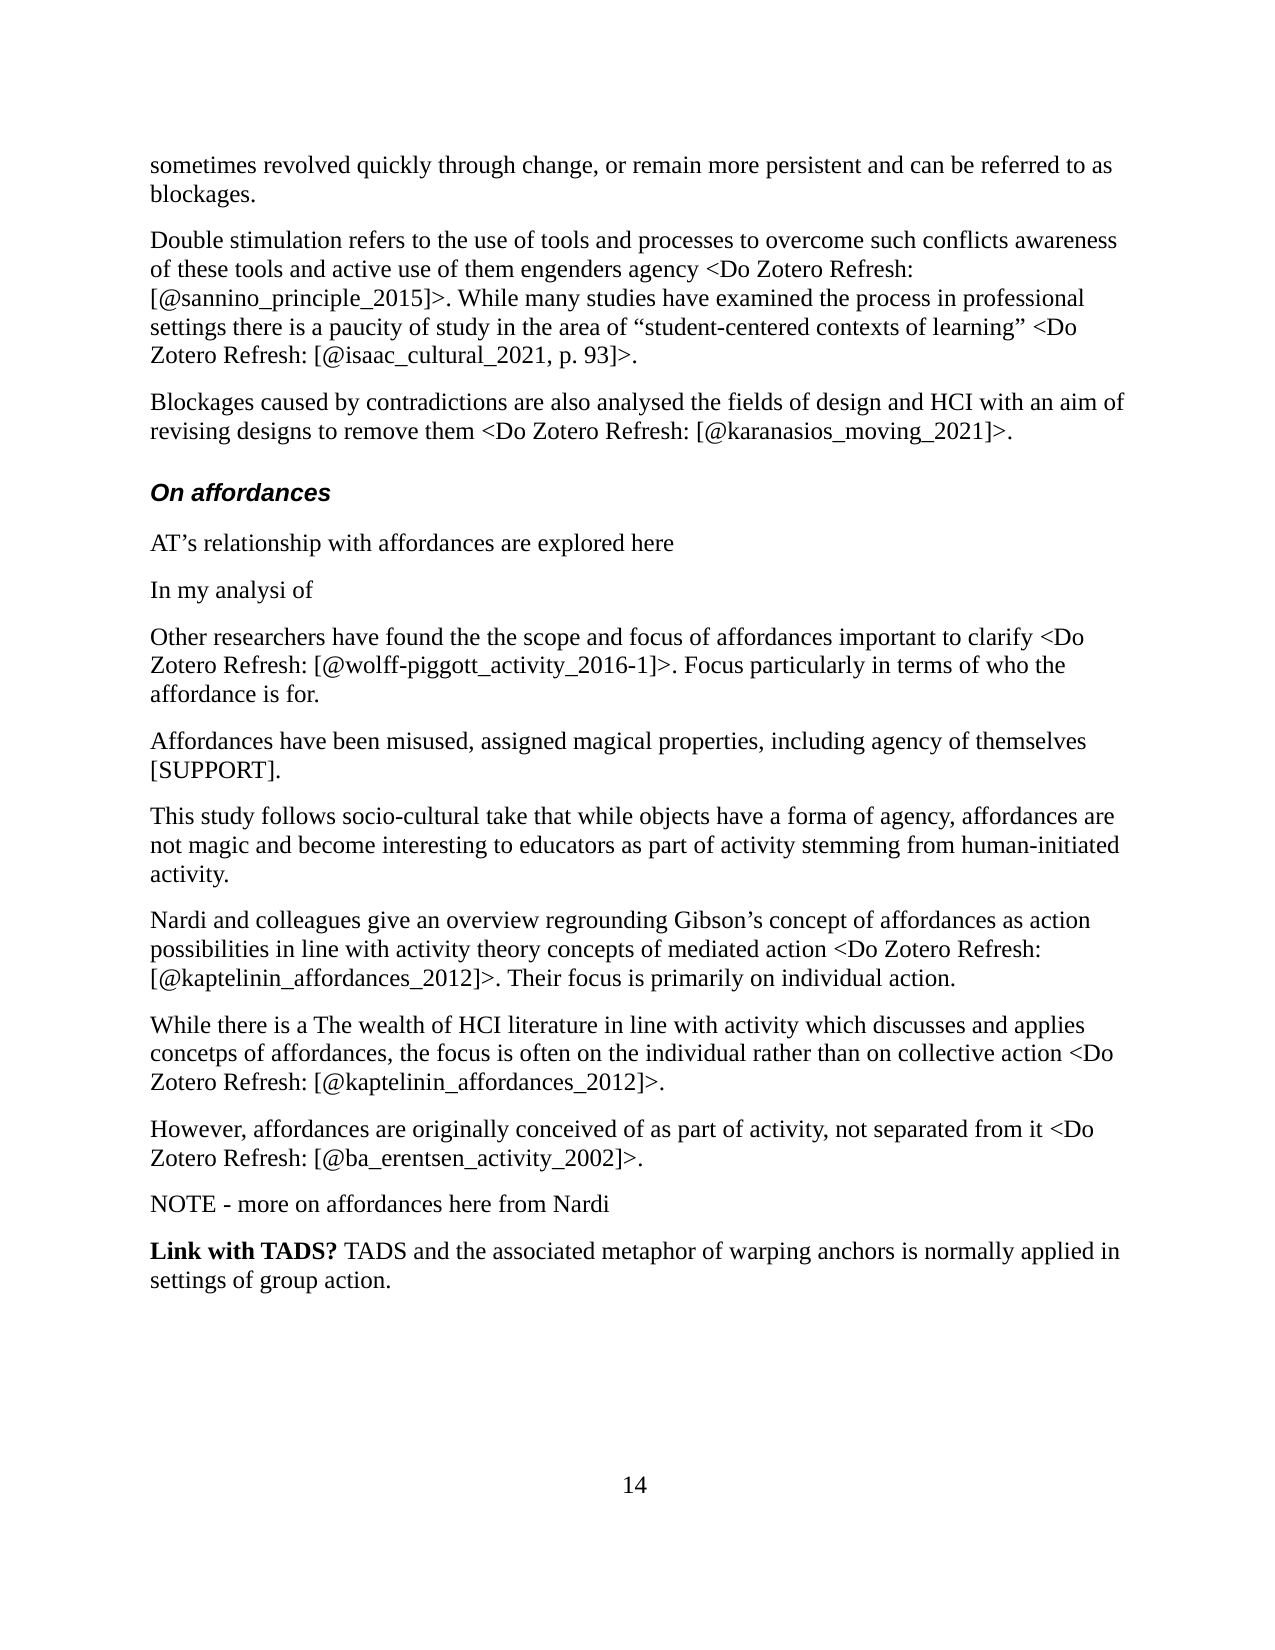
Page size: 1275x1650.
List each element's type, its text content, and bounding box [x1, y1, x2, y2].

text Link with TADS? TADS and the associated metaphor of warping anchors is normally applied in settings of group action. [150, 1236, 1125, 1293]
text sometimes revolved quickly through change, or remain more persistent and can be referred to as blockages. [150, 150, 1125, 207]
text AT’s relationship with affordances are explored here [150, 528, 1125, 557]
text However, affordances are originally conceived of as part of activity, not separated from it <Do Zotero Refresh: [@ba_erentsen_activity_2002]>. [150, 1114, 1125, 1171]
text Other researchers have found the the scope and focus of affordances important to clarify <Do Zotero Refresh: [@wolff-piggott_activity_2016-1]>. Focus particularly in terms of who the affordance is for. [150, 622, 1125, 708]
text In my analysi of [150, 575, 1125, 604]
text While there is a The wealth of HCI literature in line with activity which discusses and applies concetps of affordances, the focus is often on the individual rather than on collective action <Do Zotero Refresh: [@kaptelinin_affordances_2012]>. [150, 1010, 1125, 1096]
text Affordances have been misused, assigned magical properties, including agency of themselves [SUPPORT]. [150, 726, 1125, 783]
text Double stimulation refers to the use of tools and processes to overcome such conflicts awareness of these tools and active use of them engenders agency <Do Zotero Refresh: [@sannino_principle_2015]>. While many studies have examined the process in professional settings there is a paucity of study in the area of “student-centered contexts of learning” <Do Zotero Refresh: [@isaac_cultural_2021, p. 93]>. [150, 225, 1125, 369]
text NOTE - more on affordances here from Nardi [150, 1189, 1125, 1218]
subtitle On affordances [150, 478, 1125, 507]
text Blockages caused by contradictions are also analysed the fields of design and HCI with an aim of revising designs to remove them <Do Zotero Refresh: [@karanasios_moving_2021]>. [150, 387, 1125, 444]
text This study follows socio-cultural take that while objects have a forma of agency, affordances are not magic and become interesting to educators as part of activity stemming from human-initiated activity. [150, 801, 1125, 888]
text Nardi and colleagues give an overview regrounding Gibson’s concept of affordances as action possibilities in line with activity theory concepts of mediated action <Do Zotero Refresh: [@kaptelinin_affordances_2012]>. Their focus is primarily on individual action. [150, 906, 1125, 992]
